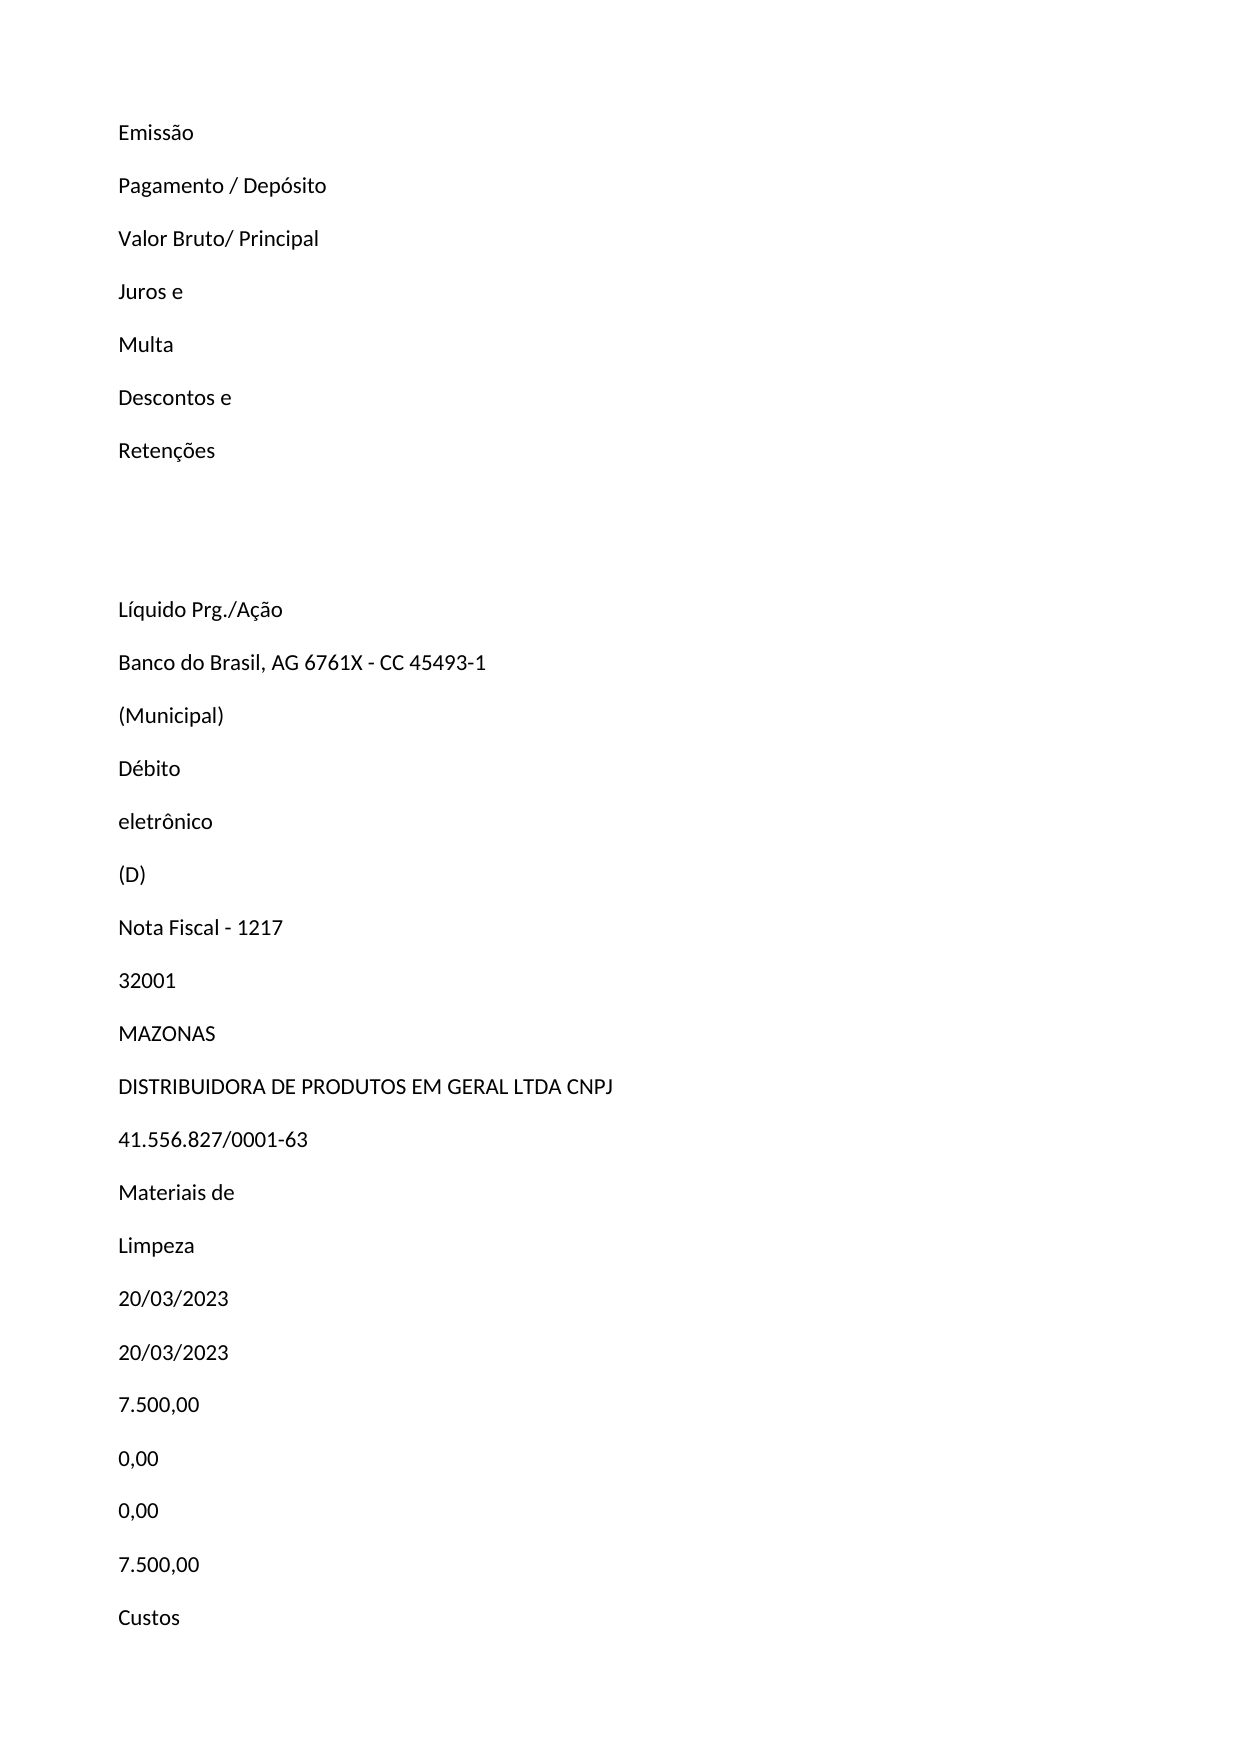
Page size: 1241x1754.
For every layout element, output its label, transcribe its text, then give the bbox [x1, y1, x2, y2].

text 41.556.827/0001-63 [118, 1126, 1122, 1153]
text Limpeza [118, 1232, 1122, 1259]
text Emissão [118, 118, 1122, 146]
text (D) [118, 860, 1122, 888]
text 7.500,00 [118, 1550, 1122, 1578]
text Débito [118, 754, 1122, 782]
text Nota Fiscal - 1217 [118, 913, 1122, 941]
text Multa [118, 330, 1122, 358]
text Descontos e [118, 383, 1122, 411]
text Banco do Brasil, AG 6761X - CC 45493-1 [118, 648, 1122, 676]
text Custos [118, 1603, 1122, 1631]
text 32001 [118, 966, 1122, 994]
text Pagamento / Depósito [118, 171, 1122, 199]
text eletrônico [118, 807, 1122, 835]
text 7.500,00 [118, 1391, 1122, 1419]
text (Municipal) [118, 701, 1122, 729]
text MAZONAS [118, 1019, 1122, 1047]
text Juros e [118, 277, 1122, 305]
text Materiais de [118, 1178, 1122, 1207]
text 20/03/2023 [118, 1338, 1122, 1366]
text Retenções [118, 436, 1122, 464]
text DISTRIBUIDORA DE PRODUTOS EM GERAL LTDA CNPJ [118, 1072, 1122, 1101]
text 0,00 [118, 1444, 1122, 1472]
text Líquido Prg./Ação [118, 595, 1122, 623]
text Valor Bruto/ Principal [118, 224, 1122, 252]
text 0,00 [118, 1497, 1122, 1525]
text 20/03/2023 [118, 1284, 1122, 1313]
